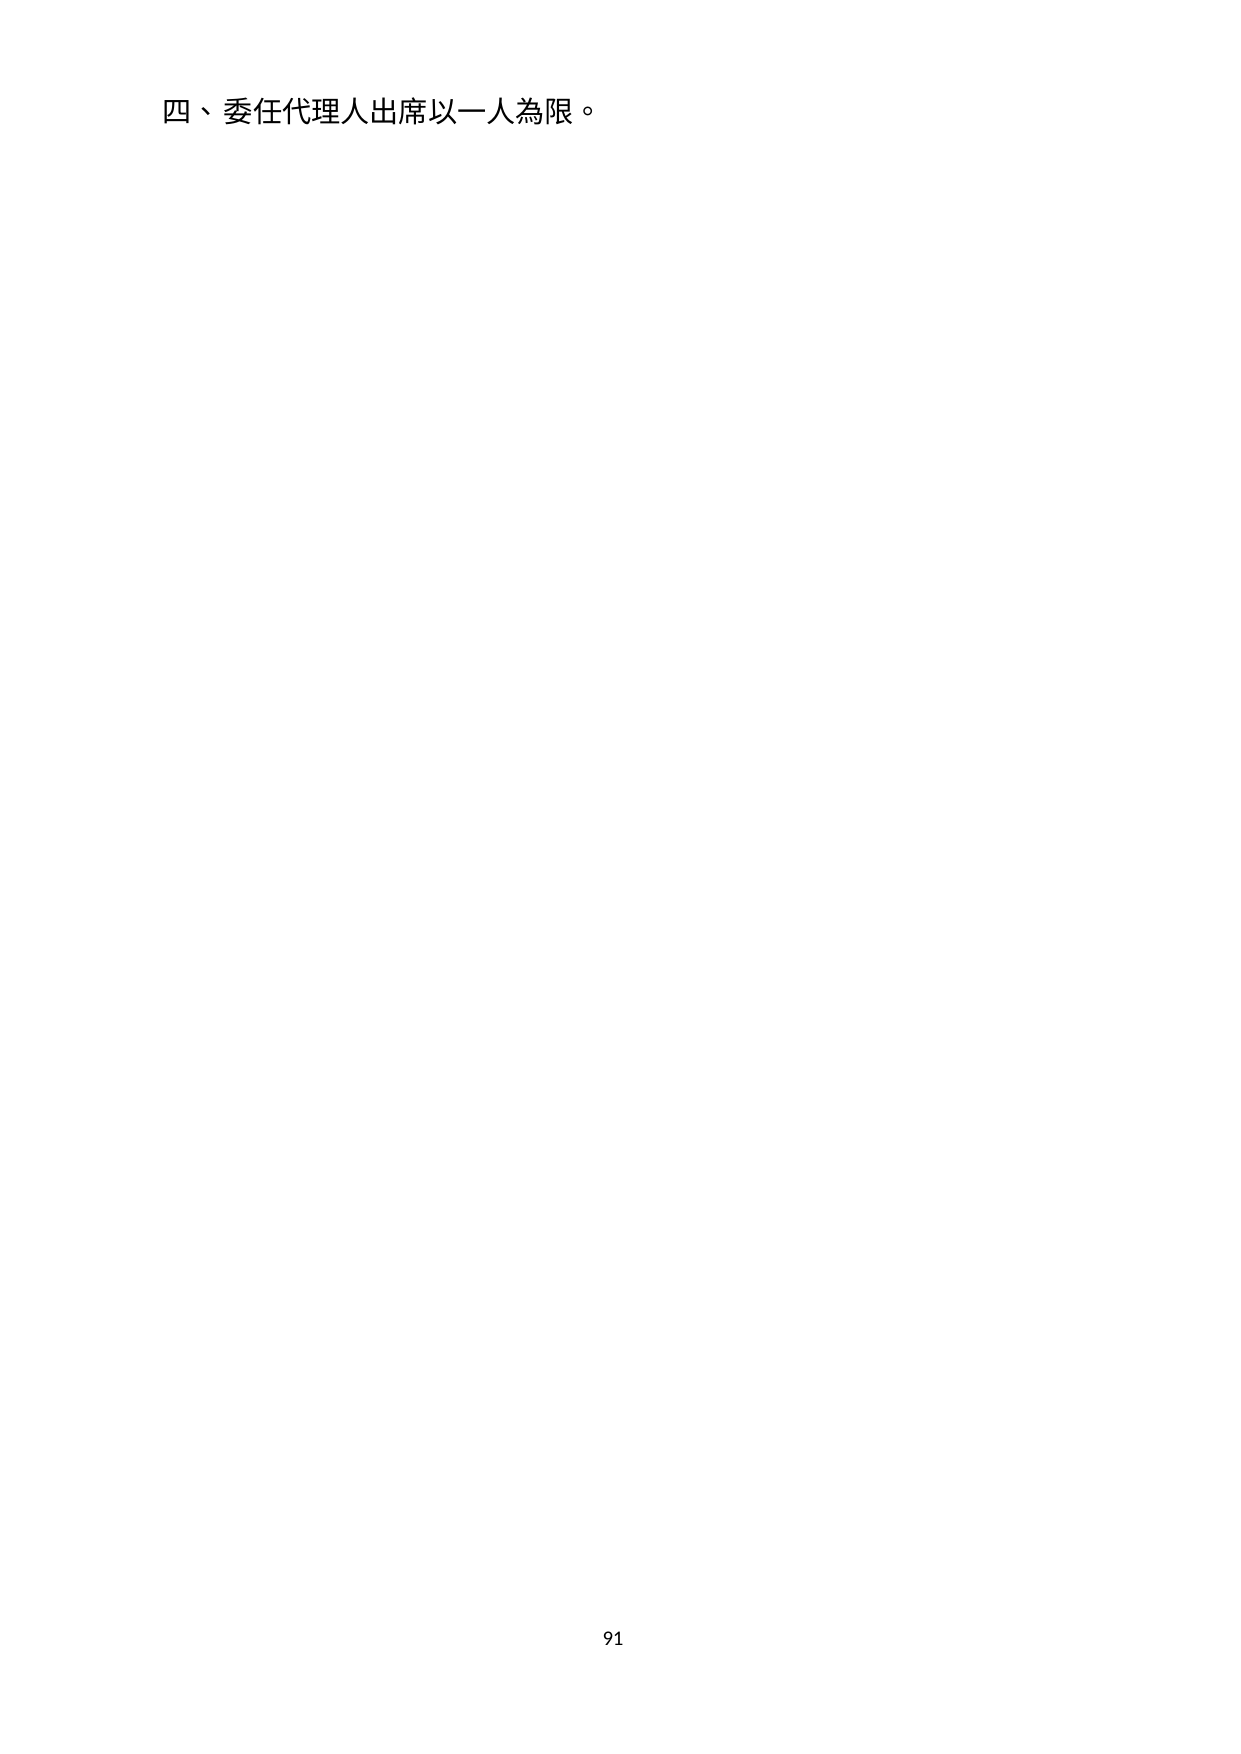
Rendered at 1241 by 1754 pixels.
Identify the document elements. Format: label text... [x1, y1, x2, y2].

list 委任代理人出席以一人為限。 [162, 89, 1063, 131]
